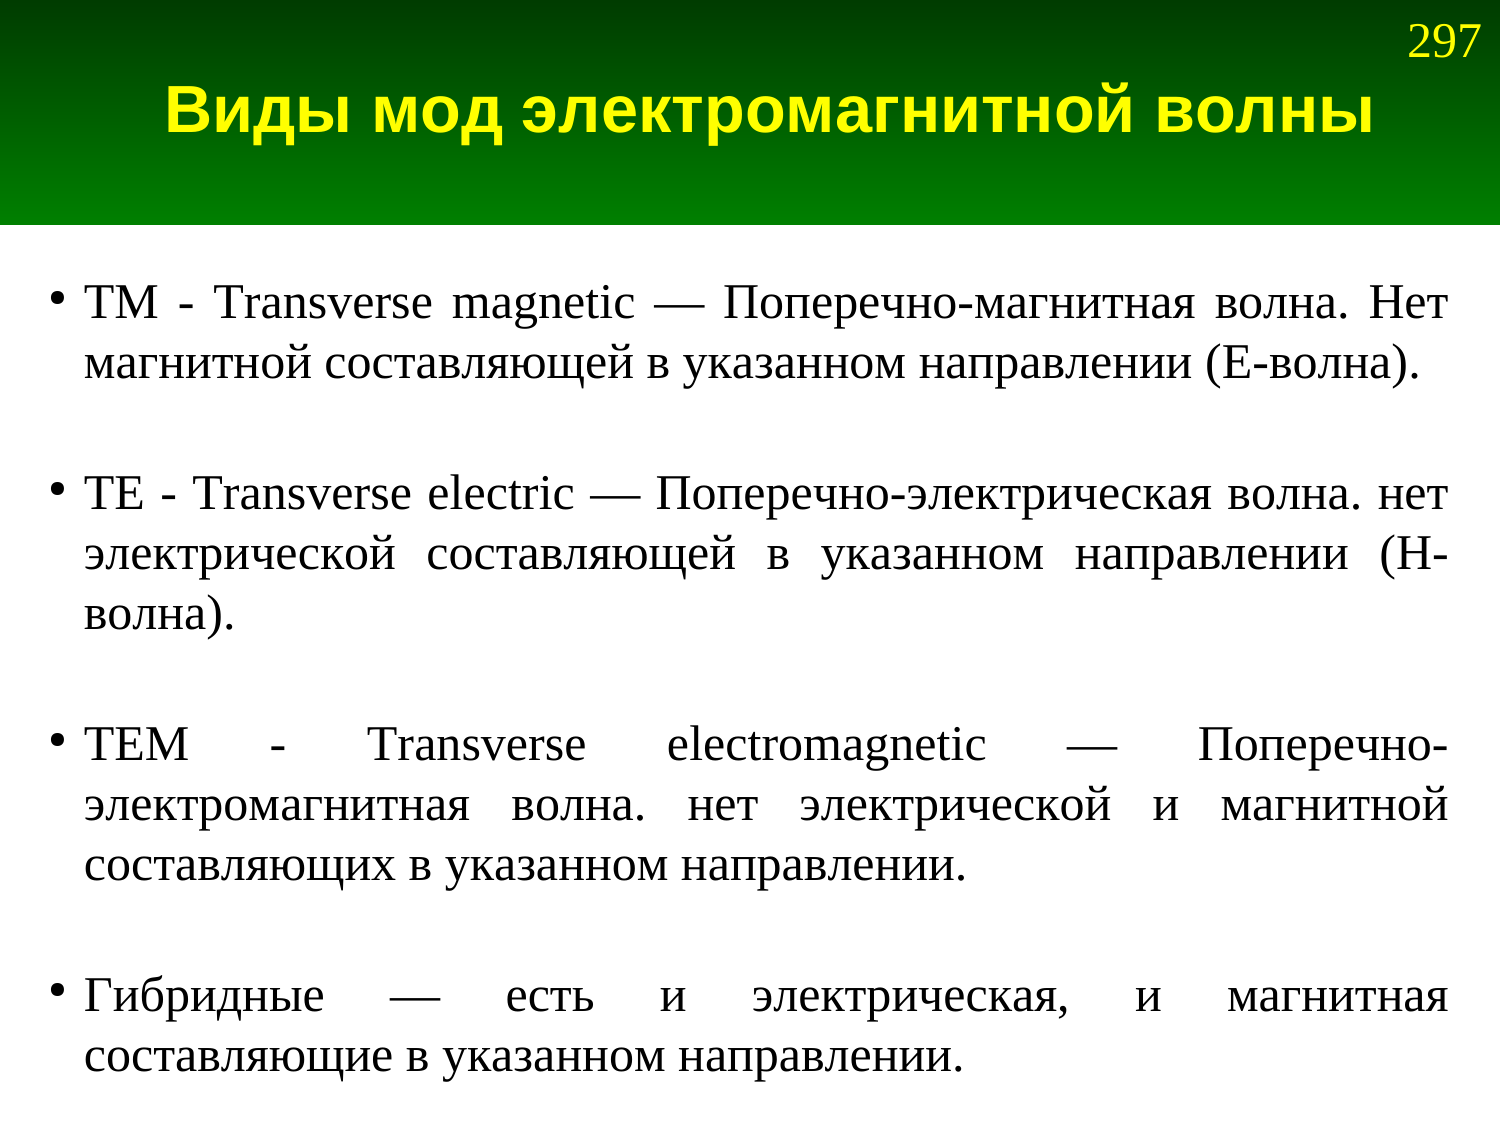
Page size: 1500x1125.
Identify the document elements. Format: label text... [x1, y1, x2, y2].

title Виды мод электромагнитной волны [100, 7, 1441, 204]
text_box TM - Transverse magnetic — Поперечно-магнитная волна. Нет магнитной составляющей в указанном направлении (E-волна). TE - Transverse electric — Поперечно-электрическая волна. нет электрической составляющей в указанном направлении (H-волна). TEM - Transverse electromagnetic — Поперечно-электромагнитная волна. нет электрической и магнитной составляющих в указанном направлении. Гибридные — есть и электрическая, и магнитная составляющие в указанном направлении. [33, 261, 1465, 1090]
